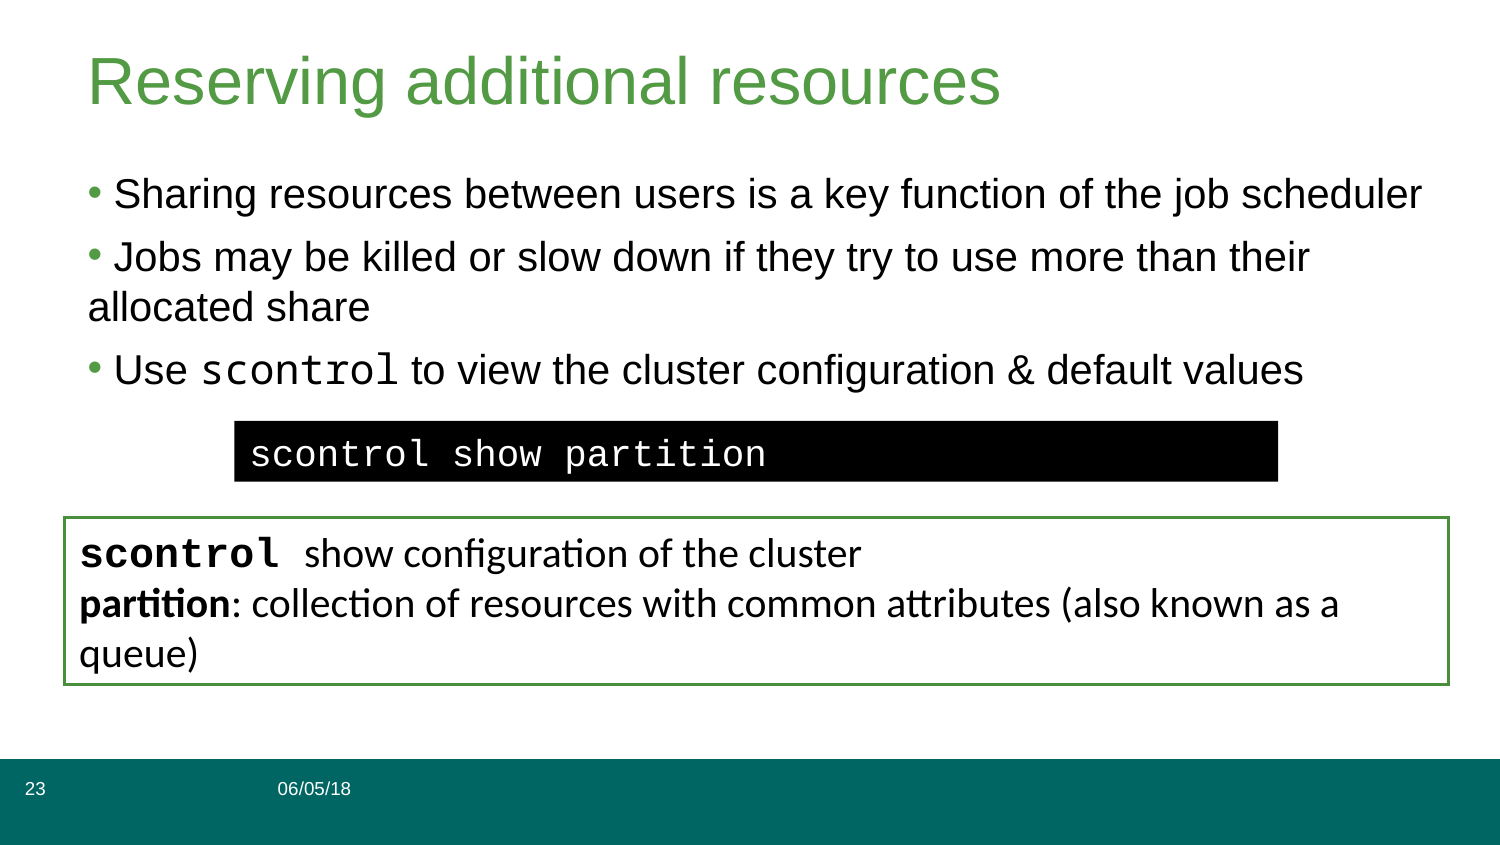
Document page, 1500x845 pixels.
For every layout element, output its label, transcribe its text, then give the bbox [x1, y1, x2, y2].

title Reserving additional resources [87, 37, 1426, 132]
list Sharing resources between users is a key function of the job scheduler Jobs may be killed or slow down if they try to use more than their allocated share Use scontrol to view the cluster configuration & default values [87, 167, 1461, 394]
text_box [24, 776, 76, 799]
text_box scontrol show partition [234, 420, 1279, 482]
text_box scontrol show configuration of the cluster partition: collection of resources with common attributes (also known as a queue) [64, 517, 1449, 685]
text_box 06/05/18 [277, 776, 553, 799]
